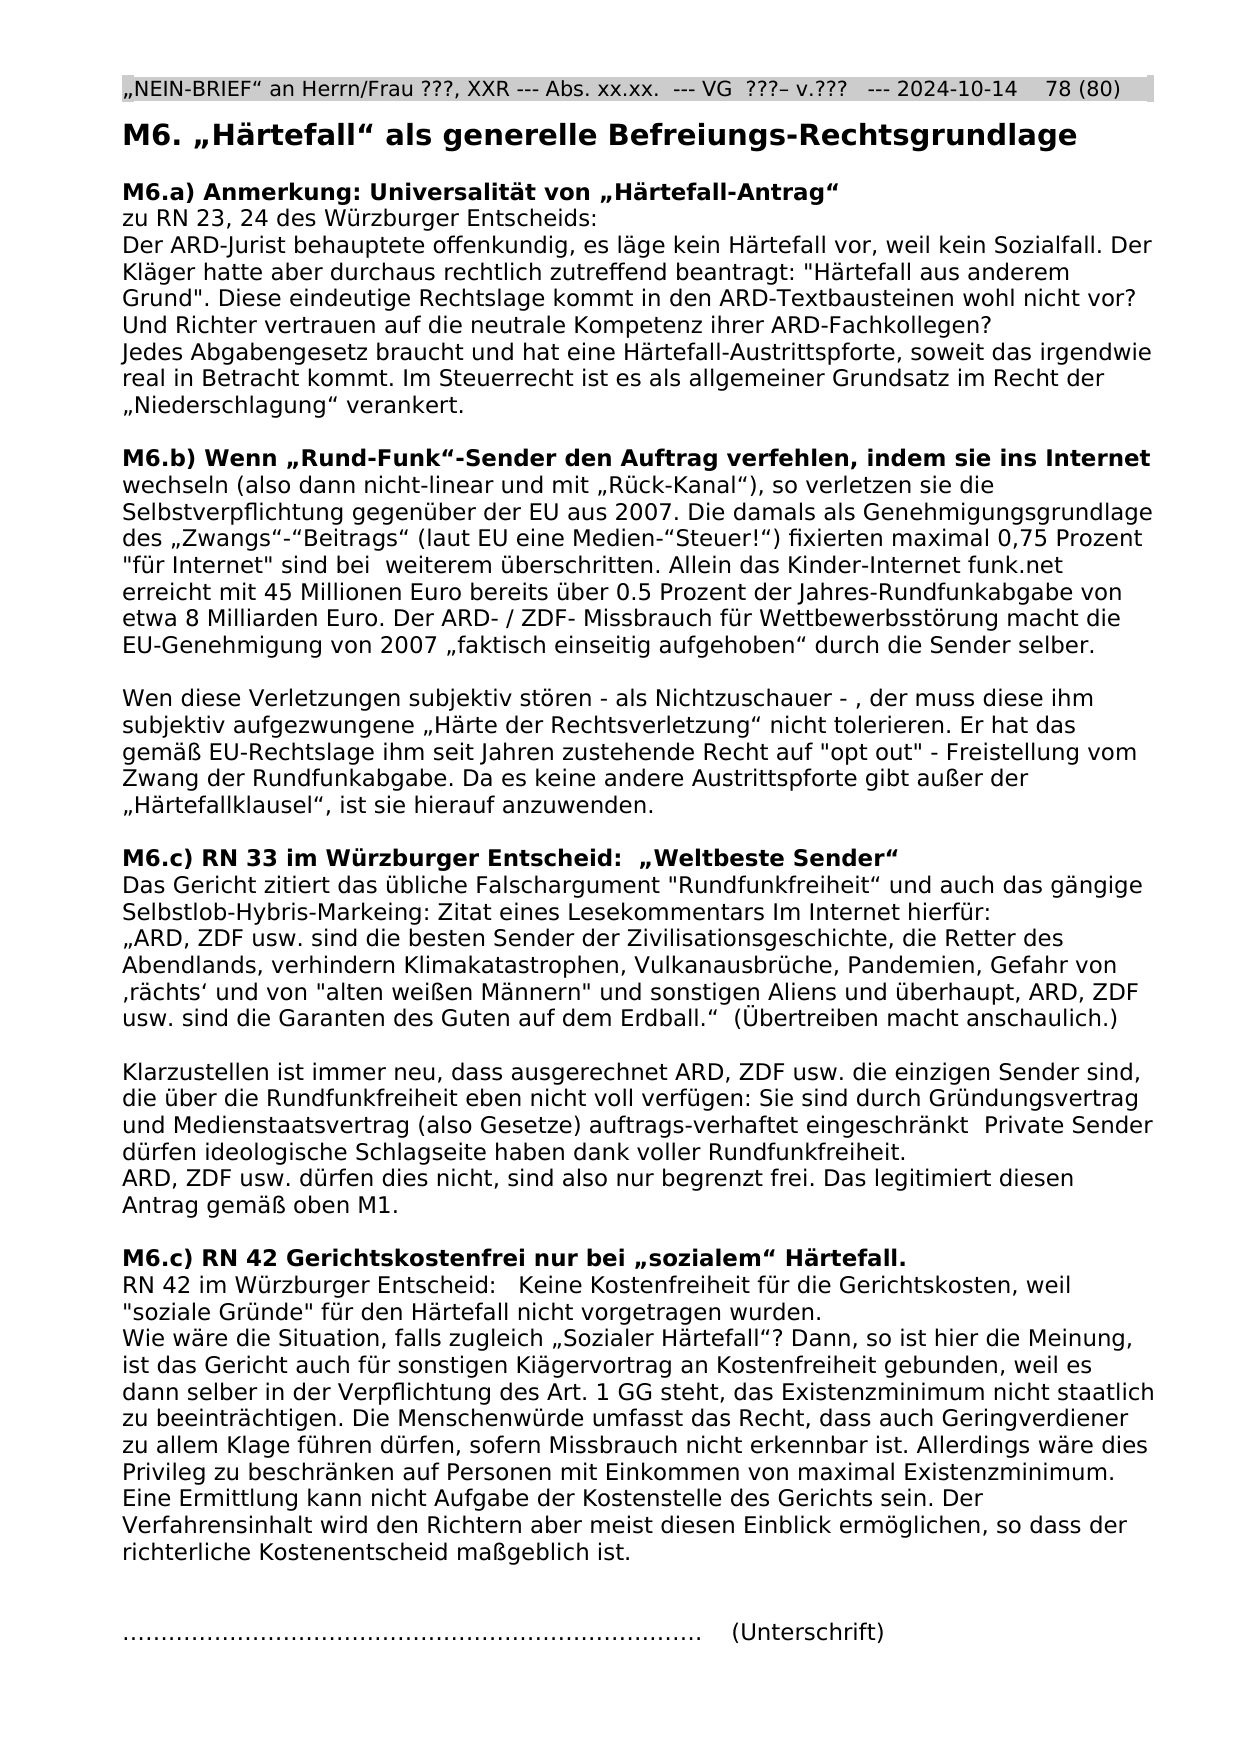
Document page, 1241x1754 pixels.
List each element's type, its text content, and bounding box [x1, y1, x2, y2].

text ARD, ZDF usw. dürfen dies nicht, sind also nur begrenzt frei. Das legitimiert diesen Antrag gemäß oben M1. [122, 1165, 1158, 1245]
text Wen diese Verletzungen subjektiv stören - als Nichtzuschauer - , der muss diese ihm subjektiv aufgezwungene „Härte der Rechtsverletzung“ nicht tolerieren. Er hat das gemäß EU-Rechtslage ihm seit Jahren zustehende Recht auf "opt out" - Freistellung vom Zwang der Rundfunkabgabe. Da es keine andere Austrittspforte gibt außer der „Härtefallklausel“, ist sie hierauf anzuwenden. M6.c) RN 33 im Würzburger Entscheid: „Weltbeste Sender“ Das Gericht zitiert das übliche Falschargument "Rundfunkfreiheit“ und auch das gängige Selbstlob-Hybris-Markeing: Zitat eines Lesekommentars Im Internet hierfür: [122, 659, 1158, 925]
text …………………………………………………………………. (Unterschrift) [122, 1619, 1158, 1645]
text Wie wäre die Situation, falls zugleich „Sozialer Härtefall“? Dann, so ist hier die Meinung, ist das Gericht auch für sonstigen Kiägervortrag an Kostenfreiheit gebunden, weil es dann selber in der Verpflichtung des Art. 1 GG steht, das Existenzminimum nicht staatlich zu beeinträchtigen. Die Menschenwürde umfasst das Recht, dass auch Geringverdiener zu allem Klage führen dürfen, sofern Missbrauch nicht erkennbar ist. Allerdings wäre dies Privileg zu beschränken auf Personen mit Einkommen von maximal Existenzminimum. [122, 1325, 1158, 1485]
text wechseln (also dann nicht-linear und mit „Rück-Kanal“), so verletzen sie die Selbstverpflichtung gegenüber der EU aus 2007. Die damals als Genehmigungsgrundlage des „Zwangs“-“Beitrags“ (laut EU eine Medien-“Steuer!“) fixierten maximal 0,75 Prozent "für Internet" sind bei weiterem überschritten. Allein das Kinder-Internet funk.net erreicht mit 45 Millionen Euro bereits über 0.5 Prozent der Jahres-Rundfunkabgabe von etwa 8 Milliarden Euro. Der ARD- / ZDF- Missbrauch für Wettbewerbsstörung macht die EU-Genehmigung von 2007 „faktisch einseitig aufgehoben“ durch die Sender selber. [122, 472, 1158, 659]
text M6.a) Anmerkung: Universalität von „Härtefall-Antrag“ zu RN 23, 24 des Würzburger Entscheids: Der ARD-Jurist behauptete offenkundig, es läge kein Härtefall vor, weil kein Sozialfall. Der Kläger hatte aber durchaus rechtlich zutreffend beantragt: "Härtefall aus anderem Grund". Diese eindeutige Rechtslage kommt in den ARD-Textbausteinen wohl nicht vor? Und Richter vertrauen auf die neutrale Kompetenz ihrer ARD-Fachkollegen? [122, 152, 1158, 339]
text M6.b) Wenn „Rund-Funk“-Sender den Auftrag verfehlen, indem sie ins Internet [122, 445, 1158, 472]
text M6.c) RN 42 Gerichtskostenfrei nur bei „sozialem“ Härtefall. RN 42 im Würzburger Entscheid: Keine Kostenfreiheit für die Gerichtskosten, weil "soziale Gründe" für den Härtefall nicht vorgetragen wurden. [122, 1245, 1158, 1325]
text M6. „Härtefall“ als generelle Befreiungs-Rechtsgrundlage [122, 118, 1158, 152]
text „ARD, ZDF usw. sind die besten Sender der Zivilisationsgeschichte, die Retter des Abendlands, verhindern Klimakatastrophen, Vulkanausbrüche, Pandemien, Gefahr von ‚rächts‘ und von "alten weißen Männern" und sonstigen Aliens und überhaupt, ARD, ZDF usw. sind die Garanten des Guten auf dem Erdball.“ (Übertreiben macht anschaulich.) Klarzustellen ist immer neu, dass ausgerechnet ARD, ZDF usw. die einzigen Sender sind, die über die Rundfunkfreiheit eben nicht voll verfügen: Sie sind durch Gründungsvertrag und Medienstaatsvertrag (also Gesetze) auftrags-verhaftet eingeschränkt Private Sender dürfen ideologische Schlagseite haben dank voller Rundfunkfreiheit. [122, 925, 1158, 1165]
text Jedes Abgabengesetz braucht und hat eine Härtefall-Austrittspforte, soweit das irgendwie real in Betracht kommt. Im Steuerrecht ist es als allgemeiner Grundsatz im Recht der „Niederschlagung“ verankert. [122, 339, 1158, 445]
text Eine Ermittlung kann nicht Aufgabe der Kostenstelle des Gerichts sein. Der Verfahrensinhalt wird den Richtern aber meist diesen Einblick ermöglichen, so dass der richterliche Kostenentscheid maßgeblich ist. [122, 1485, 1158, 1565]
